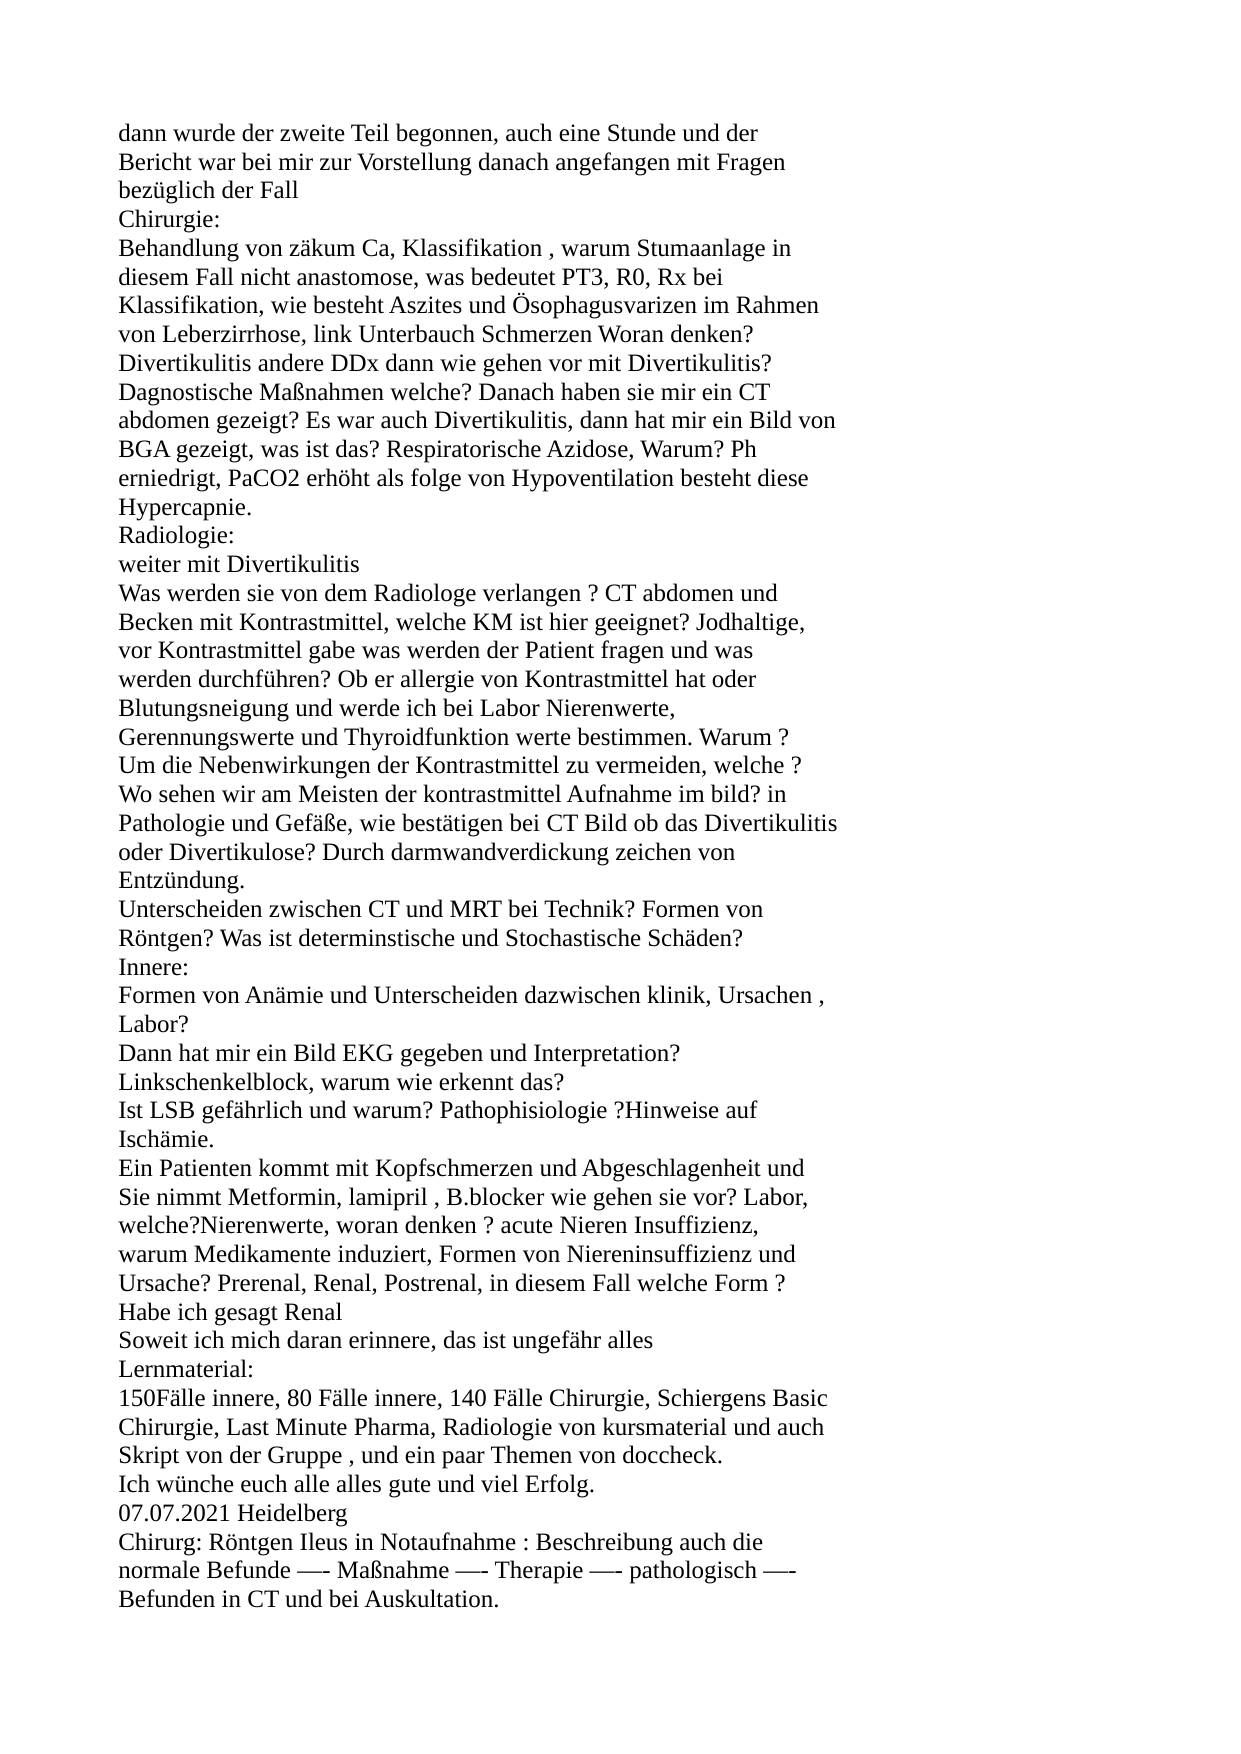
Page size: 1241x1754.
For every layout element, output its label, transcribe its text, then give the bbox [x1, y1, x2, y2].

text Becken mit Kontrastmittel, welche KM ist hier geeignet? Jodhaltige, [118, 607, 1122, 636]
text Entzündung. [118, 866, 1122, 894]
text Ein Patienten kommt mit Kopfschmerzen und Abgeschlagenheit und [118, 1153, 1122, 1182]
text weiter mit Divertikulitis [118, 549, 1122, 578]
text Chirurgie, Last Minute Pharma, Radiologie von kursmaterial und auch [118, 1412, 1122, 1441]
text welche?Nierenwerte, woran denken ? acute Nieren Insuffizienz, [118, 1211, 1122, 1239]
text Dann hat mir ein Bild EKG gegeben und Interpretation? [118, 1038, 1122, 1067]
text Was werden sie von dem Radiologe verlangen ? CT abdomen und [118, 578, 1122, 607]
text Befunden in CT und bei Auskultation. [118, 1584, 1122, 1613]
text Radiologie: [118, 521, 1122, 549]
text Skript von der Gruppe , und ein paar Themen von doccheck. [118, 1441, 1122, 1469]
text diesem Fall nicht anastomose, was bedeutet PT3, R0, Rx bei [118, 262, 1122, 291]
text werden durchführen? Ob er allergie von Kontrastmittel hat oder [118, 664, 1122, 693]
text Labor? [118, 1009, 1122, 1038]
text abdomen gezeigt? Es war auch Divertikulitis, dann hat mir ein Bild von [118, 406, 1122, 434]
text Pathologie und Gefäße, wie bestätigen bei CT Bild ob das Divertikulitis [118, 808, 1122, 837]
text Klassifikation, wie besteht Aszites und Ösophagusvarizen im Rahmen [118, 291, 1122, 319]
text erniedrigt, PaCO2 erhöht als folge von Hypoventilation besteht diese [118, 463, 1122, 492]
text Divertikulitis andere DDx dann wie gehen vor mit Divertikulitis? [118, 348, 1122, 377]
text Dagnostische Maßnahmen welche? Danach haben sie mir ein CT [118, 377, 1122, 406]
text Röntgen? Was ist determinstische und Stochastische Schäden? [118, 923, 1122, 952]
text Chirurg: Röntgen Ileus in Notaufnahme : Beschreibung auch die [118, 1527, 1122, 1556]
text Innere: [118, 952, 1122, 981]
text vor Kontrastmittel gabe was werden der Patient fragen und was [118, 636, 1122, 664]
text Ursache? Prerenal, Renal, Postrenal, in diesem Fall welche Form ? [118, 1268, 1122, 1297]
text warum Medikamente induziert, Formen von Niereninsuffizienz und [118, 1239, 1122, 1268]
text Linkschenkelblock, warum wie erkennt das? [118, 1067, 1122, 1096]
text 07.07.2021 Heidelberg [118, 1498, 1122, 1527]
text Sie nimmt Metformin, lamipril , B.blocker wie gehen sie vor? Labor, [118, 1182, 1122, 1211]
text bezüglich der Fall [118, 176, 1122, 204]
text Behandlung von zäkum Ca, Klassifikation , warum Stumaanlage in [118, 233, 1122, 262]
text Hypercapnie. [118, 492, 1122, 521]
text Gerennungswerte und Thyroidfunktion werte bestimmen. Warum ? [118, 722, 1122, 751]
text Bericht war bei mir zur Vorstellung danach angefangen mit Fragen [118, 147, 1122, 176]
text 150Fälle innere, 80 Fälle innere, 140 Fälle Chirurgie, Schiergens Basic [118, 1383, 1122, 1412]
text Wo sehen wir am Meisten der kontrastmittel Aufnahme im bild? in [118, 779, 1122, 808]
text Chirurgie: [118, 204, 1122, 233]
text Habe ich gesagt Renal [118, 1297, 1122, 1326]
text Ist LSB gefährlich und warum? Pathophisiologie ?Hinweise auf [118, 1096, 1122, 1124]
text Unterscheiden zwischen CT und MRT bei Technik? Formen von [118, 894, 1122, 923]
text von Leberzirrhose, link Unterbauch Schmerzen Woran denken? [118, 319, 1122, 348]
text dann wurde der zweite Teil begonnen, auch eine Stunde und der [118, 118, 1122, 147]
text BGA gezeigt, was ist das? Respiratorische Azidose, Warum? Ph [118, 434, 1122, 463]
text Soweit ich mich daran erinnere, das ist ungefähr alles [118, 1326, 1122, 1354]
text normale Befunde —- Maßnahme —- Therapie —- pathologisch —- [118, 1556, 1122, 1584]
text oder Divertikulose? Durch darmwandverdickung zeichen von [118, 837, 1122, 866]
text Blutungsneigung und werde ich bei Labor Nierenwerte, [118, 693, 1122, 722]
text Ischämie. [118, 1124, 1122, 1153]
text Um die Nebenwirkungen der Kontrastmittel zu vermeiden, welche ? [118, 751, 1122, 779]
text Ich wünche euch alle alles gute und viel Erfolg. [118, 1469, 1122, 1498]
text Formen von Anämie und Unterscheiden dazwischen klinik, Ursachen , [118, 981, 1122, 1009]
text Lernmaterial: [118, 1354, 1122, 1383]
